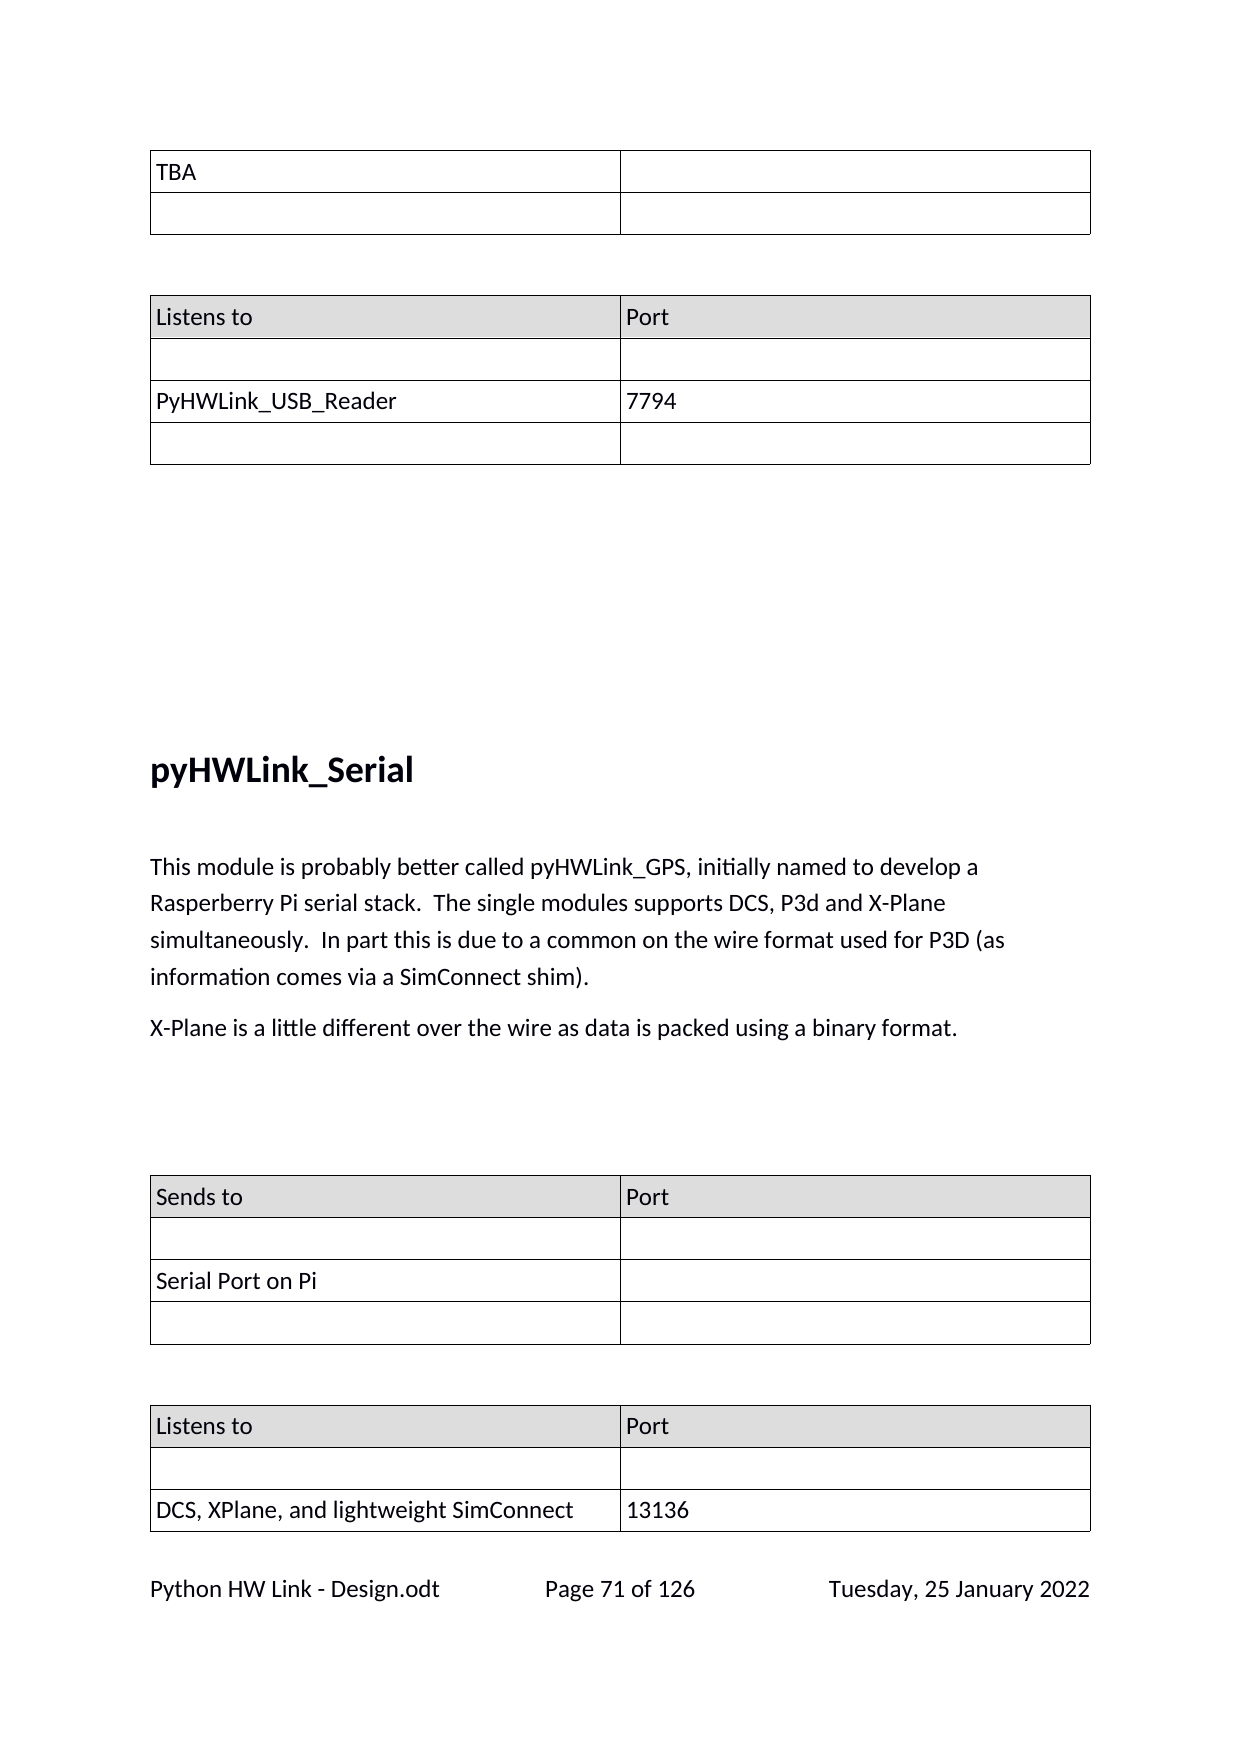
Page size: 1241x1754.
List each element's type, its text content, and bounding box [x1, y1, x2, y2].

table_cell [621, 1260, 1090, 1301]
table_cell 7794 [621, 381, 1090, 422]
table_cell [621, 423, 1090, 464]
table_cell [621, 151, 1090, 192]
table_header Listens to [151, 296, 620, 337]
table_cell [621, 1302, 1090, 1343]
table_cell [151, 339, 620, 379]
table_cell [151, 1218, 620, 1259]
table_cell [151, 1302, 620, 1343]
text X-Plane is a little different over the wire as data is packed using a binary format. [150, 1012, 1090, 1042]
table_cell [151, 1448, 620, 1489]
table_cell DCS, XPlane, and lightweight SimConnect [151, 1490, 620, 1531]
table_header Listens to [151, 1406, 620, 1447]
table_header Port [621, 1406, 1090, 1447]
subtitle pyHWLink_Serial [150, 746, 1090, 791]
table_cell [151, 193, 620, 234]
table_cell [621, 339, 1090, 379]
table_header Port [621, 1176, 1090, 1217]
text This module is probably better called pyHWLink_GPS, initially named to develop a Rasperberry Pi serial stack. The single modules supports DCS, P3d and X-Plane simultaneously. In part this is due to a common on the wire format used for P3D (as information comes via a SimConnect shim). [150, 851, 1090, 991]
table_cell [621, 193, 1090, 234]
table_cell [151, 423, 620, 464]
table_header Sends to [151, 1176, 620, 1217]
table_cell 13136 [621, 1490, 1090, 1531]
table_cell TBA [151, 151, 620, 192]
table_cell [621, 1448, 1090, 1489]
table_cell Serial Port on Pi [151, 1260, 620, 1301]
table_cell PyHWLink_USB_Reader [151, 381, 620, 422]
table_header Port [621, 296, 1090, 337]
table_cell [621, 1218, 1090, 1259]
